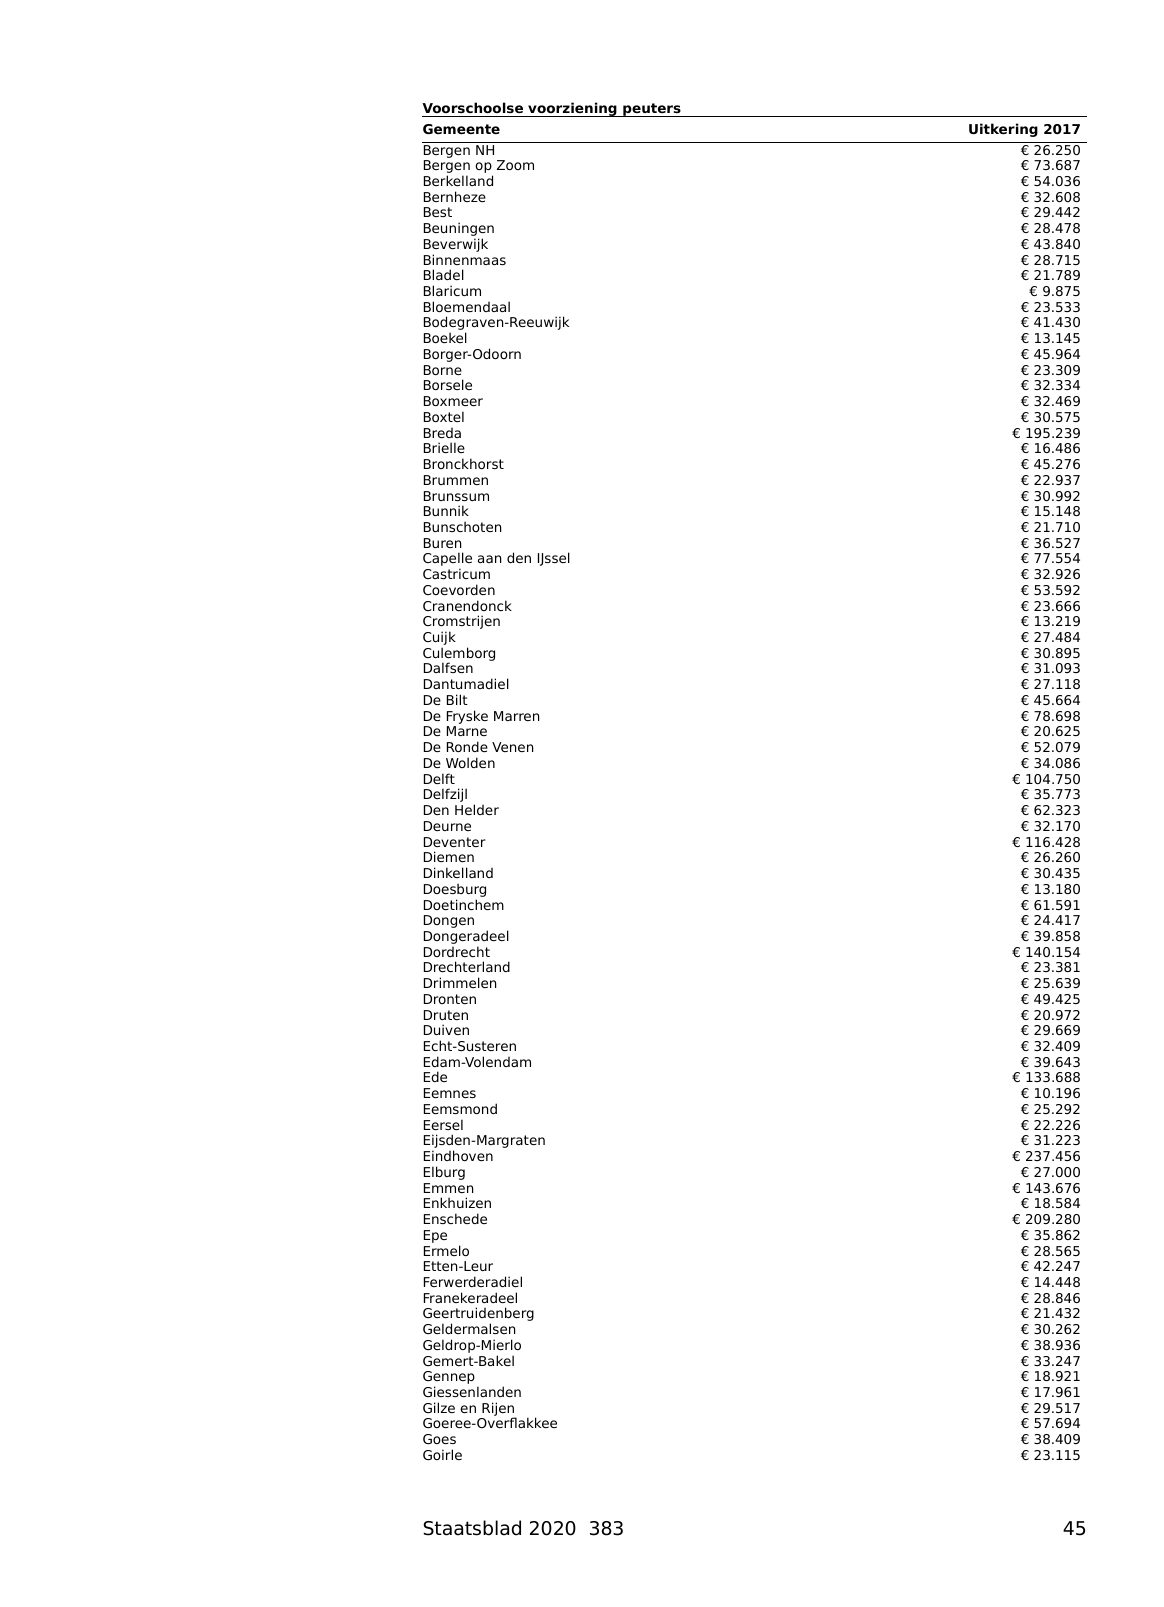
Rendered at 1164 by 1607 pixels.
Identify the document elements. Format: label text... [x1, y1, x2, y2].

table_cell Cranendonck [422, 599, 768, 614]
table_cell € 30.992 [769, 488, 1087, 504]
table_cell Diemen [422, 850, 768, 866]
table_cell € 32.608 [769, 190, 1087, 205]
table_cell € 25.639 [769, 976, 1087, 992]
table_cell € 32.170 [769, 819, 1087, 834]
table_cell Bunschoten [422, 520, 768, 536]
table_cell Drechterland [422, 960, 768, 976]
table_cell Drimmelen [422, 976, 768, 992]
table_cell € 23.115 [769, 1448, 1087, 1463]
table_cell € 28.846 [769, 1291, 1087, 1306]
table_cell Ermelo [422, 1243, 768, 1259]
table_cell € 24.417 [769, 913, 1087, 929]
table_header Voorschoolse voorziening peuters [422, 100, 1087, 116]
table_cell € 33.247 [769, 1354, 1087, 1369]
table_cell € 27.484 [769, 630, 1087, 646]
table_cell Boxtel [422, 410, 768, 425]
table_cell Uitkering 2017 [769, 117, 1087, 142]
table_cell Castricum [422, 567, 768, 583]
table_cell € 23.381 [769, 960, 1087, 976]
table_cell € 32.409 [769, 1039, 1087, 1054]
table_cell € 30.262 [769, 1322, 1087, 1338]
table_cell € 31.223 [769, 1133, 1087, 1149]
table_cell Borger-Odoorn [422, 347, 768, 362]
table_cell € 41.430 [769, 315, 1087, 331]
table_cell € 18.584 [769, 1196, 1087, 1212]
table_cell € 78.698 [769, 709, 1087, 724]
table_cell Bergen NH [422, 143, 768, 158]
table_cell Gilze en Rijen [422, 1401, 768, 1416]
table_cell € 22.937 [769, 473, 1087, 488]
table_cell Den Helder [422, 803, 768, 819]
table_cell € 237.456 [769, 1149, 1087, 1165]
table_cell Goeree-Overflakkee [422, 1416, 768, 1432]
table_cell Delfzijl [422, 787, 768, 803]
table_cell € 53.592 [769, 583, 1087, 598]
table_cell € 10.196 [769, 1086, 1087, 1102]
table_cell Binnenmaas [422, 253, 768, 268]
table_cell Dinkelland [422, 866, 768, 882]
table_cell € 20.972 [769, 1008, 1087, 1023]
table_cell Geertruidenberg [422, 1306, 768, 1322]
table_cell € 38.409 [769, 1432, 1087, 1448]
table_cell € 104.750 [769, 771, 1087, 787]
table_cell € 32.469 [769, 394, 1087, 410]
table_cell Gemeente [422, 117, 768, 142]
table_cell € 28.478 [769, 221, 1087, 237]
table_cell € 27.000 [769, 1165, 1087, 1180]
table_cell € 195.239 [769, 425, 1087, 441]
table_cell € 22.226 [769, 1118, 1087, 1133]
table_cell € 35.773 [769, 787, 1087, 803]
table_cell Capelle aan den IJssel [422, 551, 768, 567]
table_cell Goes [422, 1432, 768, 1448]
table_cell Eemsmond [422, 1102, 768, 1117]
table_cell Enkhuizen [422, 1196, 768, 1212]
table_cell Druten [422, 1008, 768, 1023]
table_cell € 26.260 [769, 850, 1087, 866]
table_cell € 61.591 [769, 897, 1087, 913]
table_cell De Wolden [422, 756, 768, 771]
table_cell Eindhoven [422, 1149, 768, 1165]
table_cell € 73.687 [769, 158, 1087, 174]
table_cell € 28.565 [769, 1243, 1087, 1259]
table_cell € 32.926 [769, 567, 1087, 583]
table_cell Brielle [422, 441, 768, 457]
table_cell € 39.643 [769, 1055, 1087, 1070]
table_cell € 23.533 [769, 300, 1087, 315]
table_cell Geldermalsen [422, 1322, 768, 1338]
table_cell € 23.309 [769, 363, 1087, 378]
table_cell € 29.517 [769, 1401, 1087, 1416]
table_cell Etten-Leur [422, 1259, 768, 1275]
table_cell Boxmeer [422, 394, 768, 410]
table_cell € 116.428 [769, 834, 1087, 850]
table_cell Cromstrijen [422, 614, 768, 630]
table_cell € 13.180 [769, 882, 1087, 897]
table_cell € 30.895 [769, 646, 1087, 661]
table_cell € 38.936 [769, 1338, 1087, 1353]
table_cell € 54.036 [769, 174, 1087, 189]
table_cell Dantumadiel [422, 677, 768, 693]
table_cell Coevorden [422, 583, 768, 598]
table_cell Beverwijk [422, 237, 768, 252]
table_cell Gennep [422, 1369, 768, 1385]
table_cell Echt-Susteren [422, 1039, 768, 1054]
table_cell € 43.840 [769, 237, 1087, 252]
table_cell € 32.334 [769, 378, 1087, 394]
table_cell Duiven [422, 1023, 768, 1039]
table_cell Enschede [422, 1212, 768, 1228]
table_cell € 14.448 [769, 1275, 1087, 1291]
table_cell € 35.862 [769, 1228, 1087, 1243]
table_cell Boekel [422, 331, 768, 347]
table_cell Elburg [422, 1165, 768, 1180]
table_cell De Marne [422, 724, 768, 740]
table_cell € 20.625 [769, 724, 1087, 740]
table_cell Bodegraven-Reeuwijk [422, 315, 768, 331]
table_cell € 16.486 [769, 441, 1087, 457]
table_cell € 26.250 [769, 143, 1087, 158]
table_cell € 25.292 [769, 1102, 1087, 1117]
table_cell € 31.093 [769, 661, 1087, 677]
table_cell € 30.575 [769, 410, 1087, 425]
table_cell € 21.789 [769, 268, 1087, 284]
table_cell Bladel [422, 268, 768, 284]
table_cell € 45.964 [769, 347, 1087, 362]
table_cell Gemert-Bakel [422, 1354, 768, 1369]
table_cell Ede [422, 1070, 768, 1086]
table_cell € 45.276 [769, 457, 1087, 473]
table_cell Goirle [422, 1448, 768, 1463]
table_cell € 42.247 [769, 1259, 1087, 1275]
table_cell Doetinchem [422, 897, 768, 913]
table_cell € 18.921 [769, 1369, 1087, 1385]
table_cell Eijsden-Margraten [422, 1133, 768, 1149]
table_cell De Ronde Venen [422, 740, 768, 756]
table_cell € 28.715 [769, 253, 1087, 268]
table_cell Bloemendaal [422, 300, 768, 315]
table_cell Bergen op Zoom [422, 158, 768, 174]
table_cell € 27.118 [769, 677, 1087, 693]
table_cell € 62.323 [769, 803, 1087, 819]
table_cell € 9.875 [769, 284, 1087, 299]
table_cell € 13.219 [769, 614, 1087, 630]
table_cell Dongen [422, 913, 768, 929]
table_cell € 21.710 [769, 520, 1087, 536]
table_cell Dongeradeel [422, 929, 768, 944]
table_cell € 29.669 [769, 1023, 1087, 1039]
table_cell Emmen [422, 1180, 768, 1196]
table_cell Buren [422, 536, 768, 551]
table_cell Eemnes [422, 1086, 768, 1102]
table_cell Ferwerderadiel [422, 1275, 768, 1291]
table_cell Edam-Volendam [422, 1055, 768, 1070]
table_cell € 39.858 [769, 929, 1087, 944]
table_cell € 77.554 [769, 551, 1087, 567]
table_cell De Fryske Marren [422, 709, 768, 724]
table_cell Brunssum [422, 488, 768, 504]
table_cell Borne [422, 363, 768, 378]
table_cell € 140.154 [769, 945, 1087, 960]
table_cell Borsele [422, 378, 768, 394]
table_cell Blaricum [422, 284, 768, 299]
table_cell € 36.527 [769, 536, 1087, 551]
table_cell Berkelland [422, 174, 768, 189]
table_cell Cuijk [422, 630, 768, 646]
table_cell Delft [422, 771, 768, 787]
table_cell € 17.961 [769, 1385, 1087, 1401]
table_cell Brummen [422, 473, 768, 488]
table_cell € 29.442 [769, 205, 1087, 221]
table_cell Eersel [422, 1118, 768, 1133]
table_cell Geldrop-Mierlo [422, 1338, 768, 1353]
table_cell € 34.086 [769, 756, 1087, 771]
table_cell € 45.664 [769, 693, 1087, 708]
table_cell Epe [422, 1228, 768, 1243]
table_cell € 13.145 [769, 331, 1087, 347]
table_cell Breda [422, 425, 768, 441]
table_cell Beuningen [422, 221, 768, 237]
table_cell € 133.688 [769, 1070, 1087, 1086]
table_cell Dronten [422, 992, 768, 1007]
table_cell De Bilt [422, 693, 768, 708]
table_cell € 15.148 [769, 504, 1087, 520]
table_cell Dalfsen [422, 661, 768, 677]
table_cell € 57.694 [769, 1416, 1087, 1432]
table_cell € 23.666 [769, 599, 1087, 614]
table_cell € 52.079 [769, 740, 1087, 756]
table_cell Culemborg [422, 646, 768, 661]
table_cell Deventer [422, 834, 768, 850]
table_cell € 30.435 [769, 866, 1087, 882]
table_cell Franekeradeel [422, 1291, 768, 1306]
table_cell Doesburg [422, 882, 768, 897]
table_cell € 21.432 [769, 1306, 1087, 1322]
table_cell Dordrecht [422, 945, 768, 960]
table_cell Deurne [422, 819, 768, 834]
table_cell € 209.280 [769, 1212, 1087, 1228]
table_cell Best [422, 205, 768, 221]
table_cell € 143.676 [769, 1180, 1087, 1196]
table_cell Bronckhorst [422, 457, 768, 473]
table_cell Bernheze [422, 190, 768, 205]
table_cell Bunnik [422, 504, 768, 520]
table_cell € 49.425 [769, 992, 1087, 1007]
table_cell Giessenlanden [422, 1385, 768, 1401]
